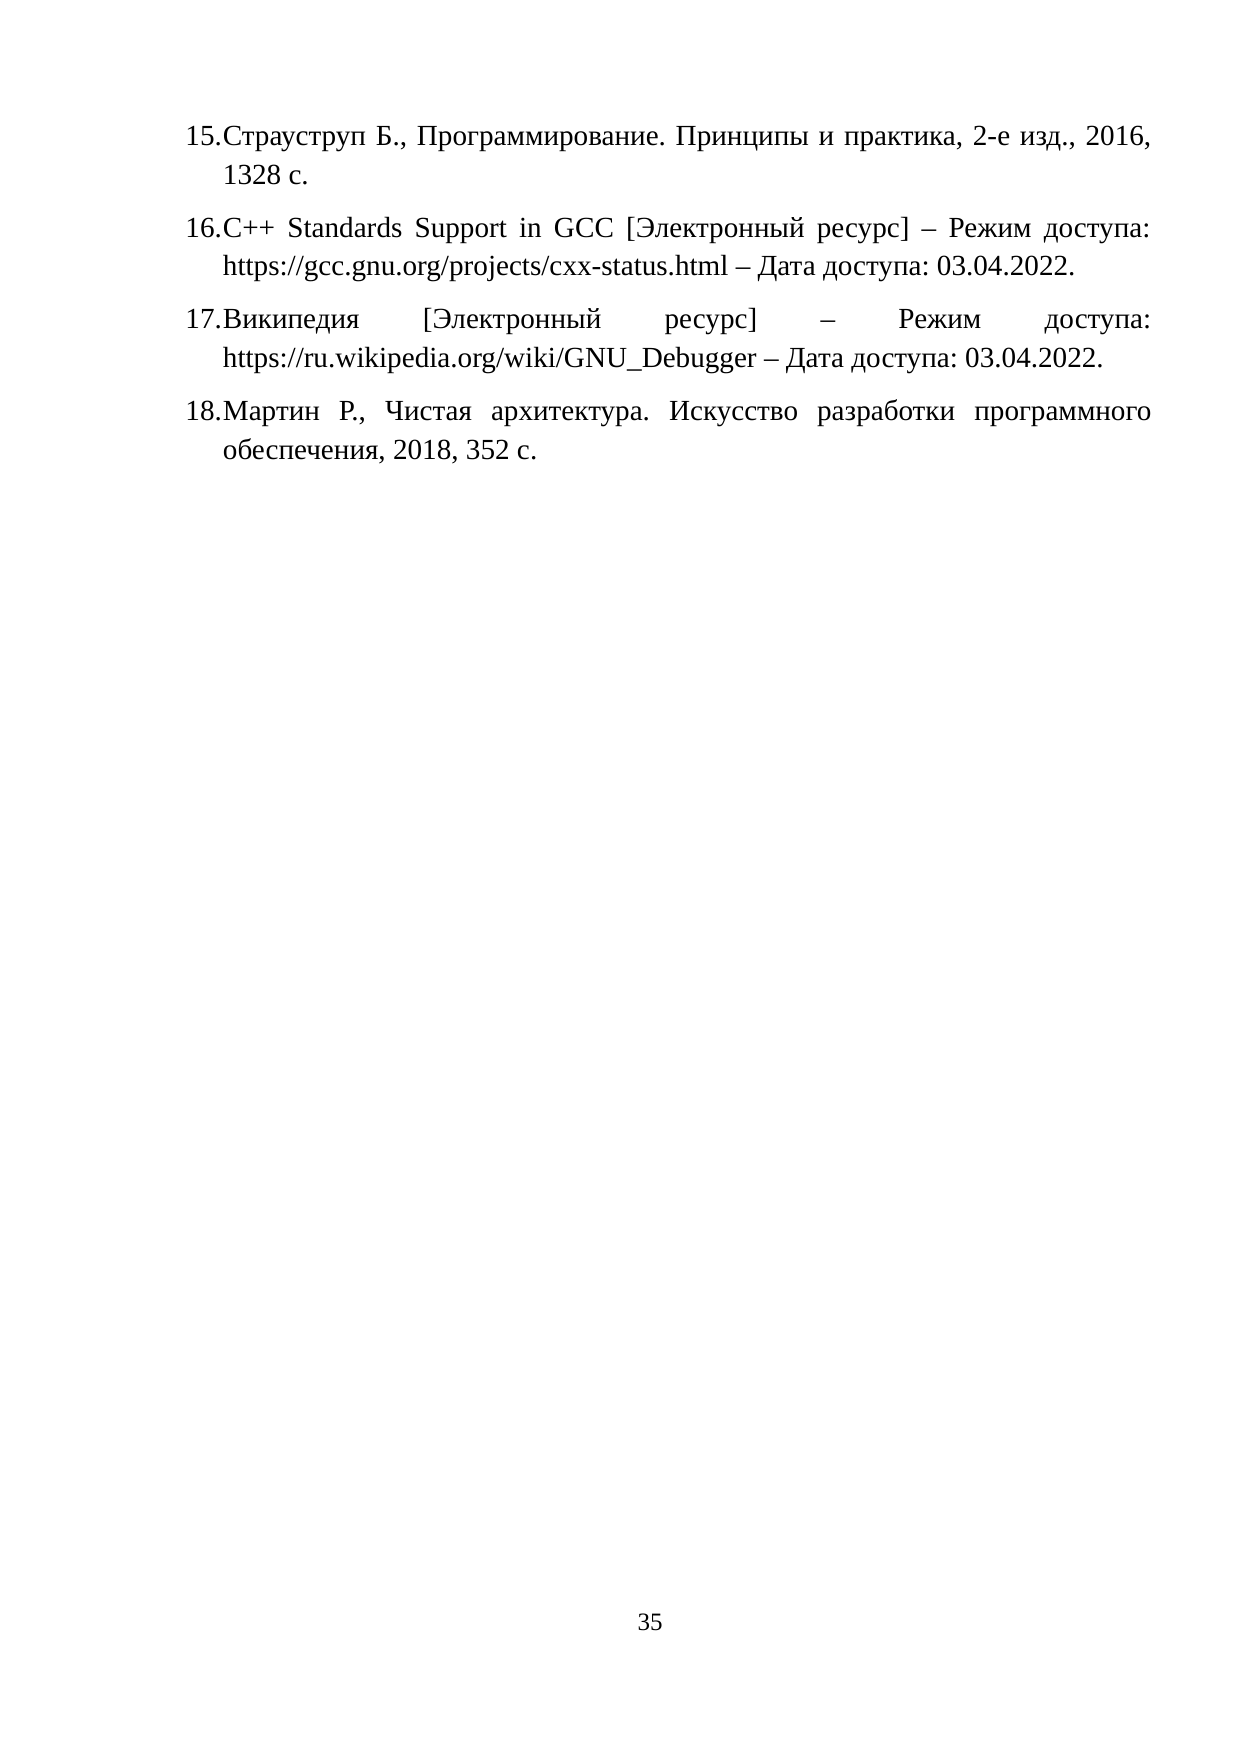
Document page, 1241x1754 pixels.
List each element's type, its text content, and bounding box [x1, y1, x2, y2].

list Мартин Р., Чистая архитектура. Искусство разработки программного обеспечения, 2018, 352 с. [185, 393, 1152, 465]
list Википедия [Электронный ресурс] – Режим доступа: https://ru.wikipedia.org/wiki/GNU_Debugger – Дата доступа: 03.04.2022. [185, 302, 1152, 374]
list Страуструп Б., Программирование. Принципы и практика, 2-е изд., 2016, 1328 с. [185, 118, 1152, 190]
list С++ Standards Support in GCC [Электронный ресурс] – Режим доступа: https://gcc.gnu.org/projects/cxx-status.html – Дата доступа: 03.04.2022. [185, 210, 1152, 282]
